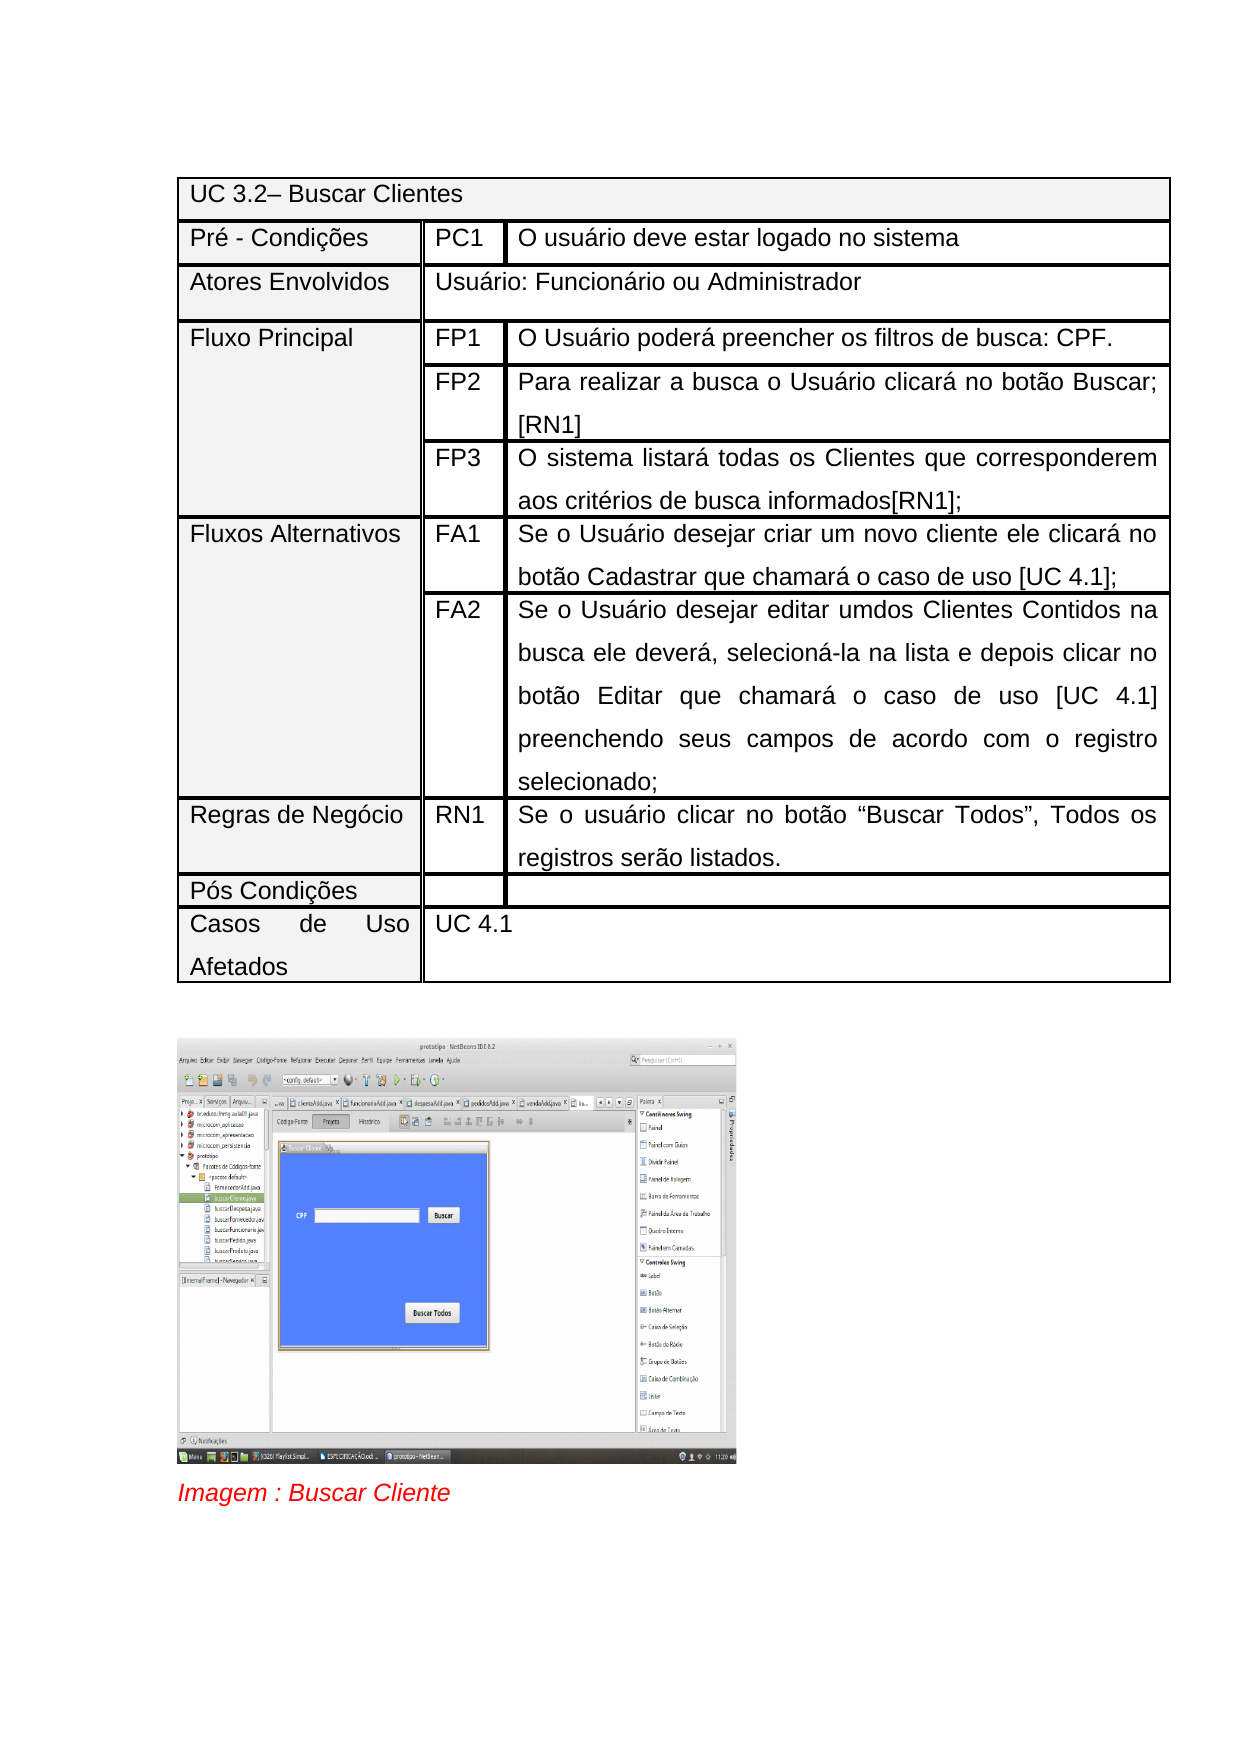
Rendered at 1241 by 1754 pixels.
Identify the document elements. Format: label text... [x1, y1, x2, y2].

table_cell Se o usuário clicar no botão “Buscar Todos”, Todos os registros serão listados. [508, 800, 1169, 872]
table_cell FA2 [425, 595, 503, 796]
table_cell O Usuário poderá preencher os filtros de busca: CPF. [508, 323, 1169, 363]
table_cell Usuário: Funcionário ou Administrador [425, 267, 1169, 319]
table_cell Atores Envolvidos [179, 267, 420, 319]
table_cell Pós Condições [179, 876, 420, 905]
table_cell Regras de Negócio [179, 800, 420, 872]
table_cell Se o Usuário desejar editar umdos Clientes Contidos na busca ele deverá, selecioná-la na lista e depois clicar no botão Editar que chamará o caso de uso [UC 4.1] preenchendo seus campos de acordo com o registro selecionado; [508, 595, 1169, 796]
table_cell O sistema listará todas os Clientes que corresponderem aos critérios de busca informados[RN1]; [508, 443, 1169, 515]
table_cell RN1 [425, 800, 503, 872]
table_cell [508, 876, 1169, 905]
text Imagem : Buscar Cliente [177, 1039, 1122, 1507]
table_cell [425, 876, 503, 905]
table_cell Pré - Condições [179, 223, 420, 263]
table_cell Casos de Uso Afetados [179, 909, 420, 981]
table_cell FA1 [425, 519, 503, 591]
table_cell FP2 [425, 367, 503, 439]
table_cell PC1 [425, 223, 503, 263]
table_cell FP3 [425, 443, 503, 515]
table_cell Fluxos Alternativos [179, 519, 420, 796]
table_cell Para realizar a busca o Usuário clicará no botão Buscar;[RN1] [508, 367, 1169, 439]
table_cell Fluxo Principal [179, 323, 420, 515]
table_header UC 3.2– Buscar Clientes [179, 179, 1169, 219]
table_cell Se o Usuário desejar criar um novo cliente ele clicará no botão Cadastrar que chamará o caso de uso [UC 4.1]; [508, 519, 1169, 591]
table_cell FP1 [425, 323, 503, 363]
table_cell O usuário deve estar logado no sistema [508, 223, 1169, 263]
table_cell UC 4.1 [425, 909, 1169, 981]
